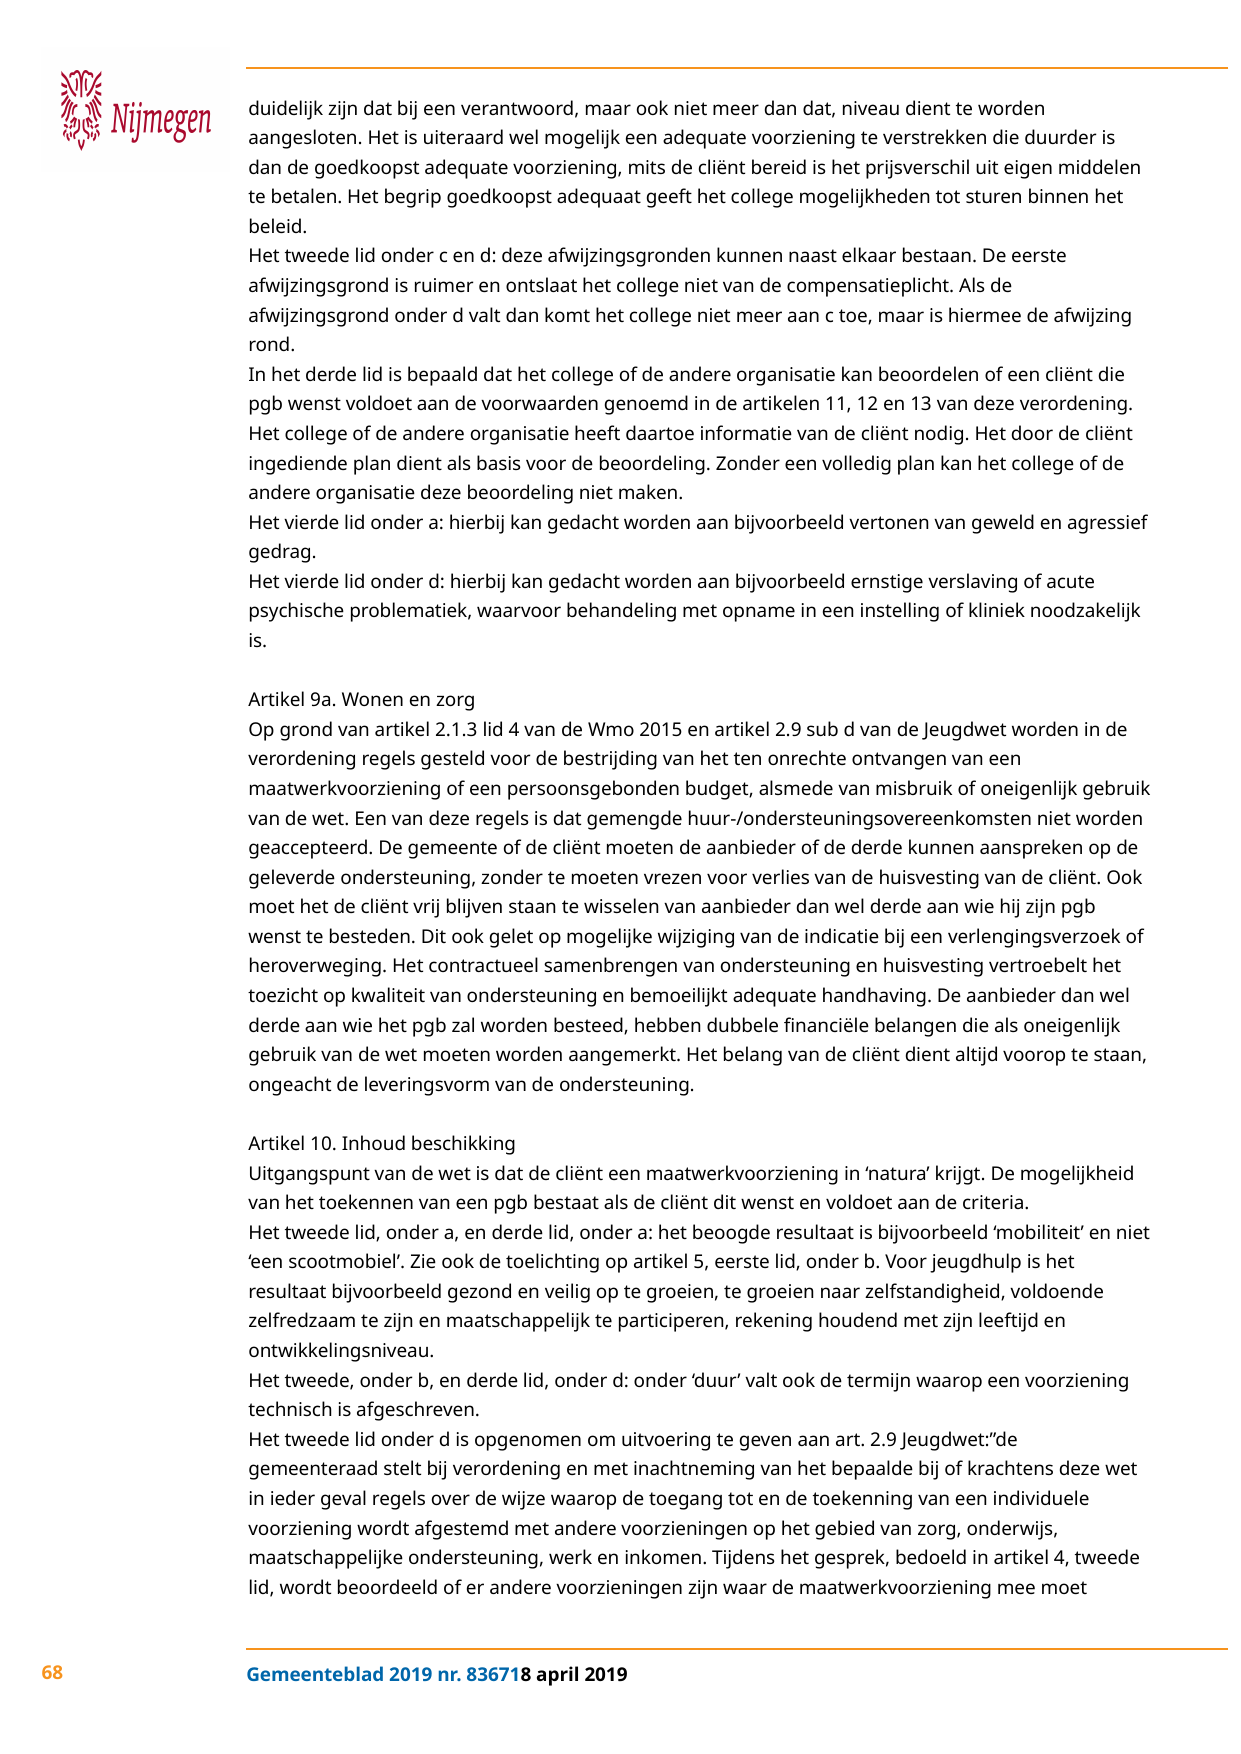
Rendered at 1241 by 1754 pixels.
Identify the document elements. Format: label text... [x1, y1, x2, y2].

text Het tweede lid, onder a, en derde lid, onder a: het beoogde resultaat is bijvoorbeeld ‘mobiliteit’ en niet ‘een scootmobiel’. Zie ook de toelichting op artikel 5, eerste lid, onder b. Voor jeugdhulp is het resultaat bijvoorbeeld gezond en veilig op te groeien, te groeien naar zelfstandigheid, voldoende zelfredzaam te zijn en maatschappelijk te participeren, rekening houdend met zijn leeftijd en ontwikkelingsniveau. [248, 1219, 1152, 1363]
text duidelijk zijn dat bij een verantwoord, maar ook niet meer dan dat, niveau dient te worden aangesloten. Het is uiteraard wel mogelijk een adequate voorziening te verstrekken die duurder is dan de goedkoopst adequate voorziening, mits de cliënt bereid is het prijsverschil uit eigen middelen te betalen. Het begrip goedkoopst adequaat geeft het college mogelijkheden tot sturen binnen het beleid. [248, 95, 1152, 239]
text Het tweede lid onder c en d: deze afwijzingsgronden kunnen naast elkaar bestaan. De eerste afwijzingsgrond is ruimer en ontslaat het college niet van de compensatieplicht. Als de afwijzingsgrond onder d valt dan komt het college niet meer aan c toe, maar is hiermee de afwijzing rond. [248, 243, 1152, 357]
text Artikel 10. Inhoud beschikking [248, 1130, 1152, 1156]
picture [41, 47, 231, 172]
text Het vierde lid onder d: hierbij kan gedacht worden aan bijvoorbeeld ernstige verslaving of acute psychische problematiek, waarvoor behandeling met opname in een instelling of kliniek noodzakelijk is. [248, 568, 1152, 653]
text In het derde lid is bepaald dat het college of de andere organisatie kan beoordelen of een cliënt die pgb wenst voldoet aan de voorwaarden genoemd in de artikelen 11, 12 en 13 van deze verordening. Het college of de andere organisatie heeft daartoe informatie van de cliënt nodig. Het door de cliënt ingediende plan dient als basis voor de beoordeling. Zonder een volledig plan kan het college of de andere organisatie deze beoordeling niet maken. [248, 361, 1152, 505]
text Op grond van artikel 2.1.3 lid 4 van de Wmo 2015 en artikel 2.9 sub d van de Jeugdwet worden in de verordening regels gesteld voor de bestrijding van het ten onrechte ontvangen van een maatwerkvoorziening of een persoonsgebonden budget, alsmede van misbruik of oneigenlijk gebruik van de wet. Een van deze regels is dat gemengde huur-/ondersteuningsovereenkomsten niet worden geaccepteerd. De gemeente of de cliënt moeten de aanbieder of de derde kunnen aanspreken op de geleverde ondersteuning, zonder te moeten vrezen voor verlies van de huisvesting van de cliënt. Ook moet het de cliënt vrij blijven staan te wisselen van aanbieder dan wel derde aan wie hij zijn pgb wenst te besteden. Dit ook gelet op mogelijke wijziging van de indicatie bij een verlengingsverzoek of heroverweging. Het contractueel samenbrengen van ondersteuning en huisvesting vertroebelt het toezicht op kwaliteit van ondersteuning en bemoeilijkt adequate handhaving. De aanbieder dan wel derde aan wie het pgb zal worden besteed, hebben dubbele financiële belangen die als oneigenlijk gebruik van de wet moeten worden aangemerkt. Het belang van de cliënt dient altijd voorop te staan, ongeacht de leveringsvorm van de ondersteuning. [248, 716, 1152, 1097]
text Het vierde lid onder a: hierbij kan gedacht worden aan bijvoorbeeld vertonen van geweld en agressief gedrag. [248, 509, 1152, 564]
text Het tweede, onder b, en derde lid, onder d: onder ‘duur’ valt ook de termijn waarop een voorziening technisch is afgeschreven. [248, 1367, 1152, 1422]
text Het tweede lid onder d is opgenomen om uitvoering te geven aan art. 2.9 Jeugdwet:”de gemeenteraad stelt bij verordening en met inachtneming van het bepaalde bij of krachtens deze wet in ieder geval regels over de wijze waarop de toegang tot en de toekenning van een individuele voorziening wordt afgestemd met andere voorzieningen op het gebied van zorg, onderwijs, maatschappelijke ondersteuning, werk en inkomen. Tijdens het gesprek, bedoeld in artikel 4, tweede lid, wordt beoordeeld of er andere voorzieningen zijn waar de maatwerkvoorziening mee moet [248, 1426, 1152, 1600]
text Uitgangspunt van de wet is dat de cliënt een maatwerkvoorziening in ‘natura’ krijgt. De mogelijkheid van het toekennen van een pgb bestaat als de cliënt dit wenst en voldoet aan de criteria. [248, 1160, 1152, 1215]
text Artikel 9a. Wonen en zorg [248, 686, 1152, 712]
